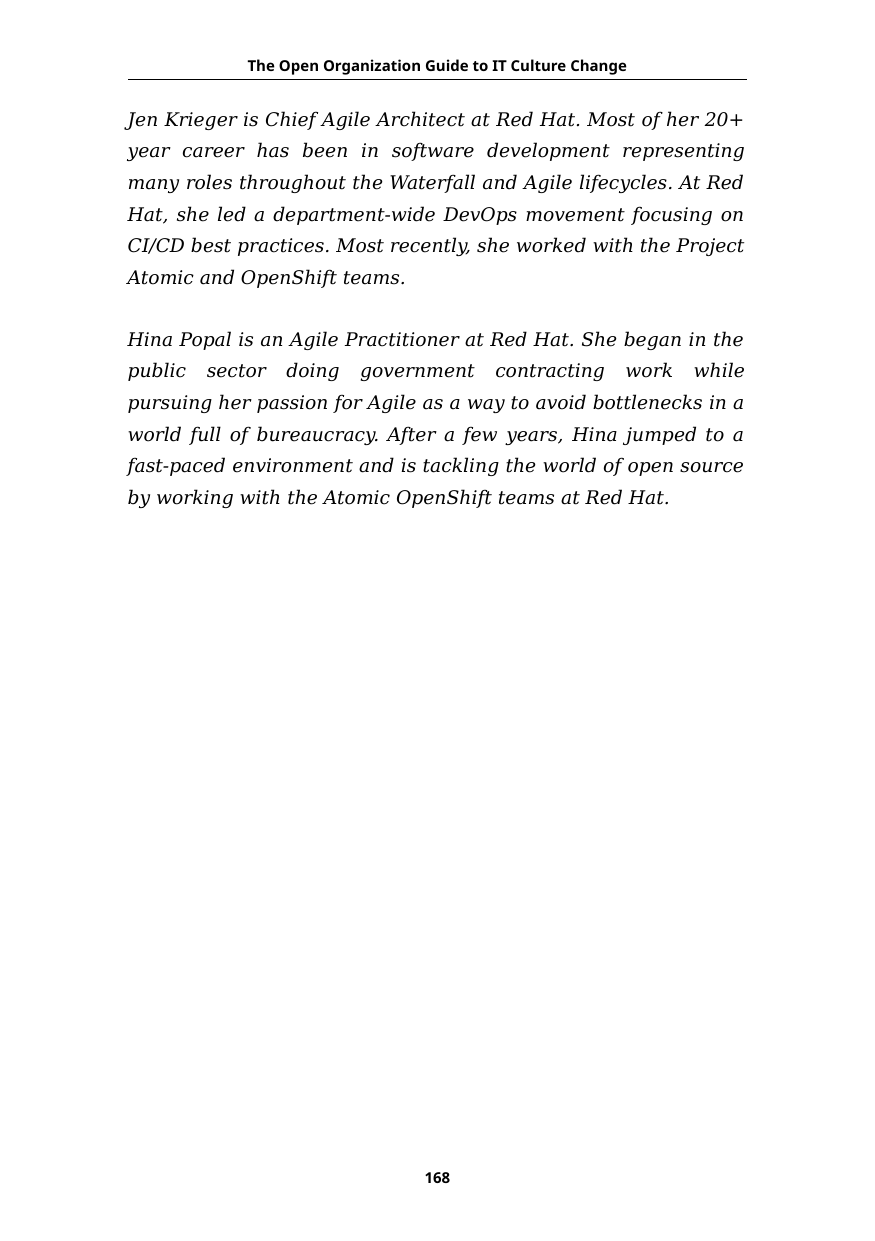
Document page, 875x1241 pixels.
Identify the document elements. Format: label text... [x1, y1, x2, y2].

text Hina Popal is an Agile Practitioner at Red Hat. She began in the public sector doing government contracting work while pursuing her passion for Agile as a way to avoid bottlenecks in a world full of bureaucracy. After a few years, Hina jumped to a fast-paced environment and is tackling the world of open source by working with the Atomic OpenShift teams at Red Hat. [127, 329, 747, 509]
text Jen Krieger is Chief Agile Architect at Red Hat. Most of her 20+ year career has been in software development representing many roles throughout the Waterfall and Agile lifecycles. At Red Hat, she led a department-wide DevOps movement focusing on CI/CD best practices. Most recently, she worked with the Project Atomic and OpenShift teams. [127, 109, 747, 289]
